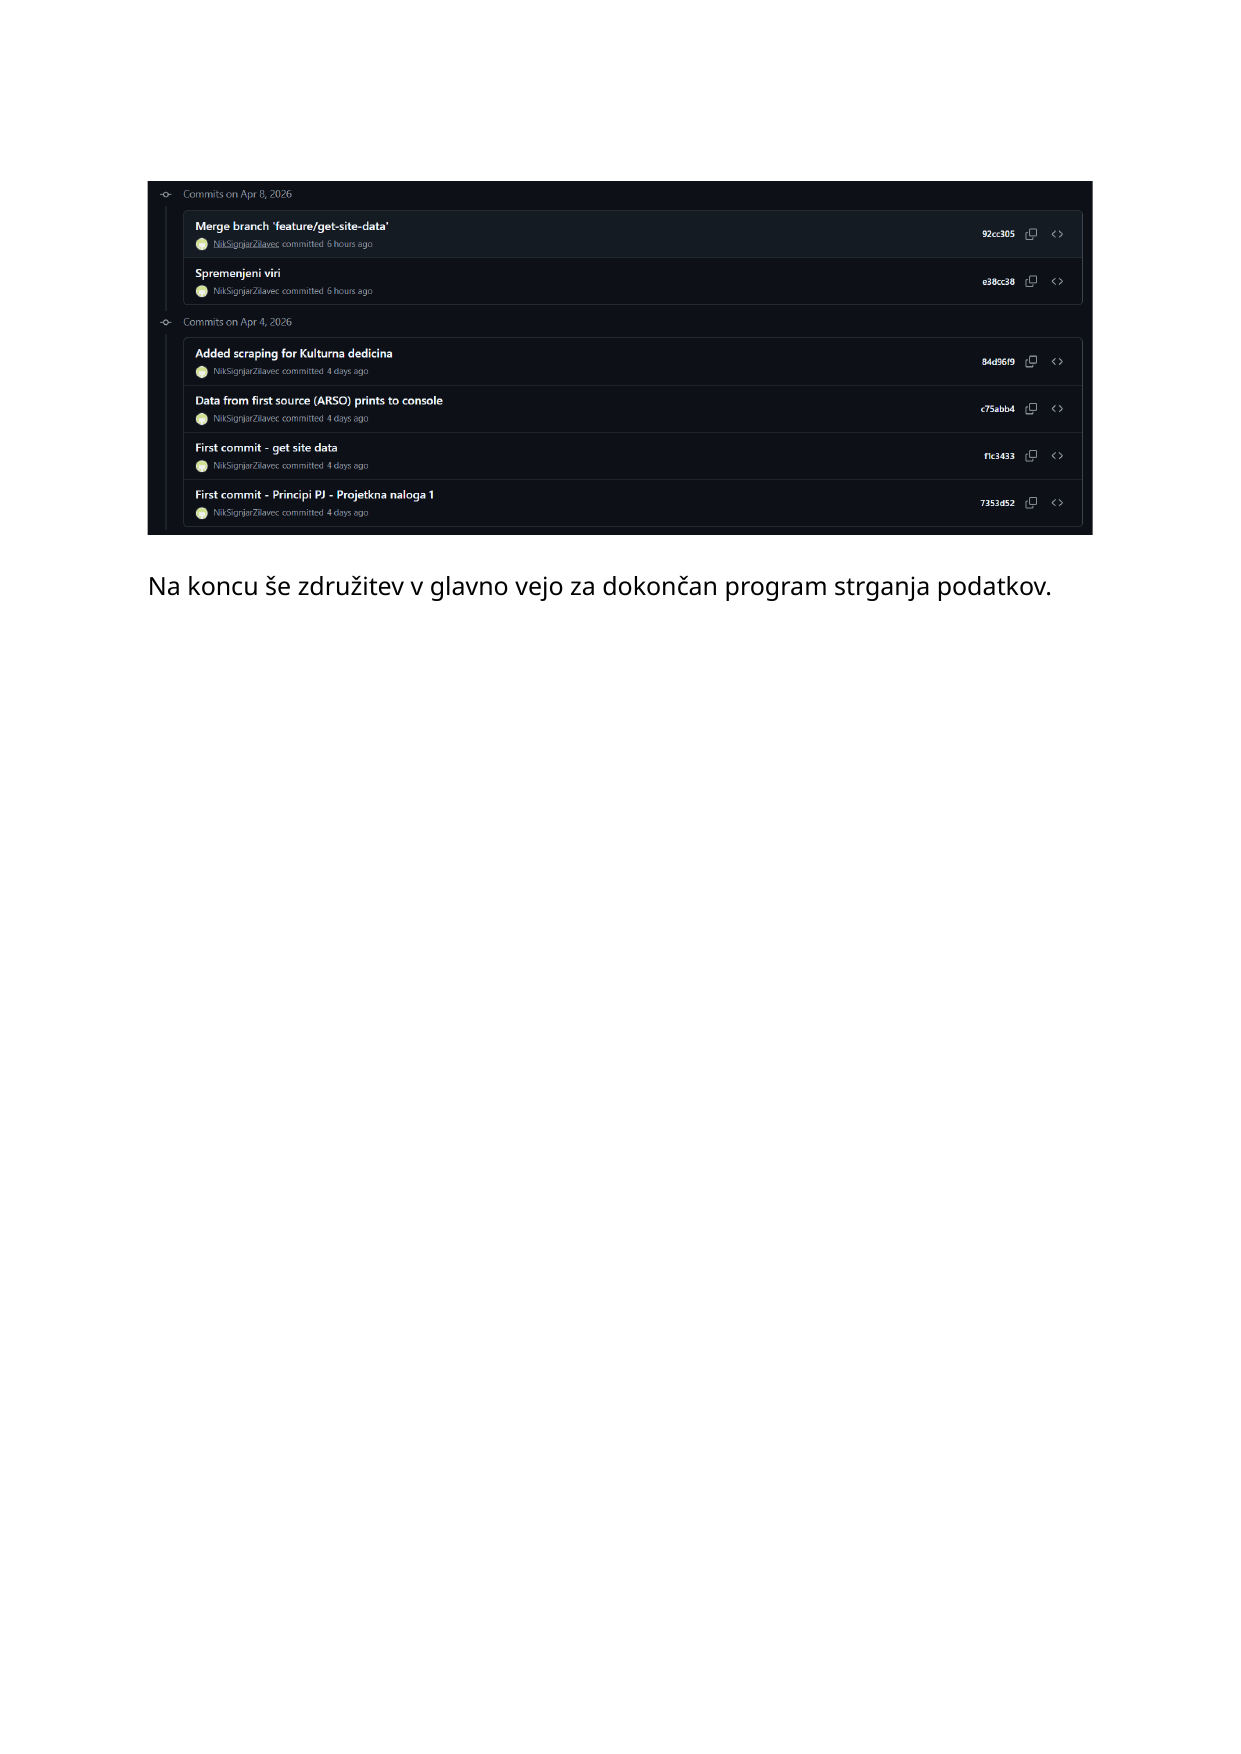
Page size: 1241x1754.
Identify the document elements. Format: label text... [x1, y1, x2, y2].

text Na koncu še združitev v glavno vejo za dokončan program strganja podatkov. [148, 569, 1093, 603]
